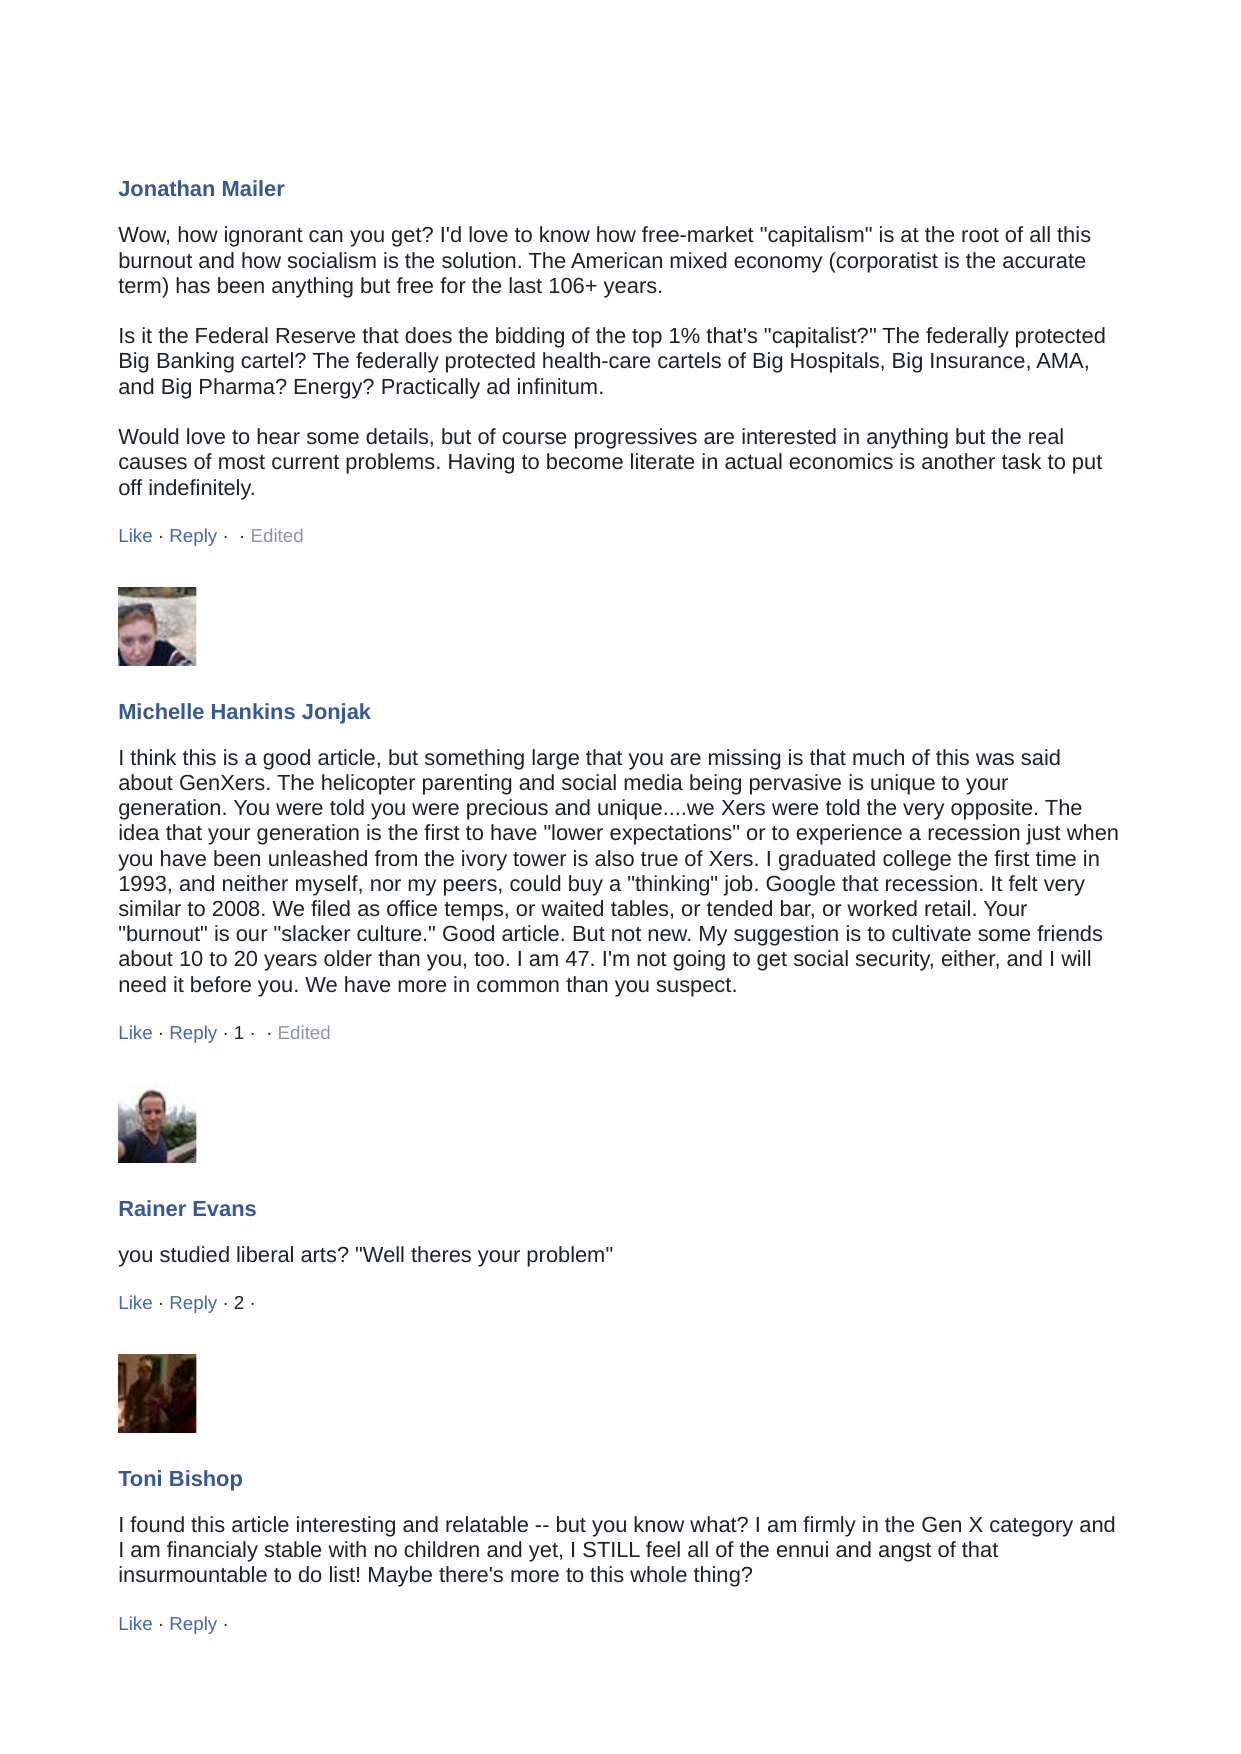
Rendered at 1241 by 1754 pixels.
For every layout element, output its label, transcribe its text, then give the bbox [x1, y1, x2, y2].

text Michelle Hankins Jonjak [118, 698, 1122, 724]
text Like · Reply · 1 · · Edited [118, 1022, 1116, 1043]
text Jonathan Mailer [118, 176, 1122, 202]
picture [118, 1354, 197, 1433]
picture [118, 1084, 197, 1163]
text Like · Reply · 2 · [118, 1292, 1116, 1313]
text I found this article interesting and relatable -- but you know what? I am firmly in the Gen X category and I am financialy stable with no children and yet, I STILL feel all of the ennui and angst of that insurmountable to do list! Maybe there's more to this whole thing? [118, 1512, 1122, 1587]
text Rainer Evans [118, 1196, 1122, 1221]
text Wow, how ignorant can you get? I'd love to know how free-market "capitalism" is at the root of all this burnout and how socialism is the solution. The American mixed economy (corporatist is the accurate term) has been anything but free for the last 106+ years. Is it the Federal Reserve that does the bidding of the top 1% that's "capitalist?" The federally protected Big Banking cartel? The federally protected health-care cartels of Big Hospitals, Big Insurance, AMA, and Big Pharma? Energy? Practically ad infinitum. Would love to hear some details, but of course progressives are interested in anything but the real causes of most current problems. Having to become literate in actual economics is another task to put off indefinitely. [118, 222, 1122, 500]
text Like · Reply · [118, 1612, 1122, 1634]
text I think this is a good article, but something large that you are missing is that much of this was said about GenXers. The helicopter parenting and social media being pervasive is unique to your generation. You were told you were precious and unique....we Xers were told the very opposite. The idea that your generation is the first to have "lower expectations" or to experience a recession just when you have been unleashed from the ivory tower is also true of Xers. I graduated college the first time in 1993, and neither myself, nor my peers, could buy a "thinking" job. Google that recession. It felt very similar to 2008. We filed as office temps, or waited tables, or tended bar, or worked retail. Your "burnout" is our "slacker culture." Good article. But not new. My suggestion is to cultivate some friends about 10 to 20 years older than you, too. I am 47. I'm not going to get social security, either, and I will need it before you. We have more in common than you suspect. [118, 744, 1122, 997]
text you studied liberal arts? "Well theres your problem" [118, 1242, 1122, 1267]
picture [118, 587, 197, 666]
text Like · Reply · · Edited [118, 525, 1122, 546]
text Toni Bishop [118, 1466, 1122, 1491]
